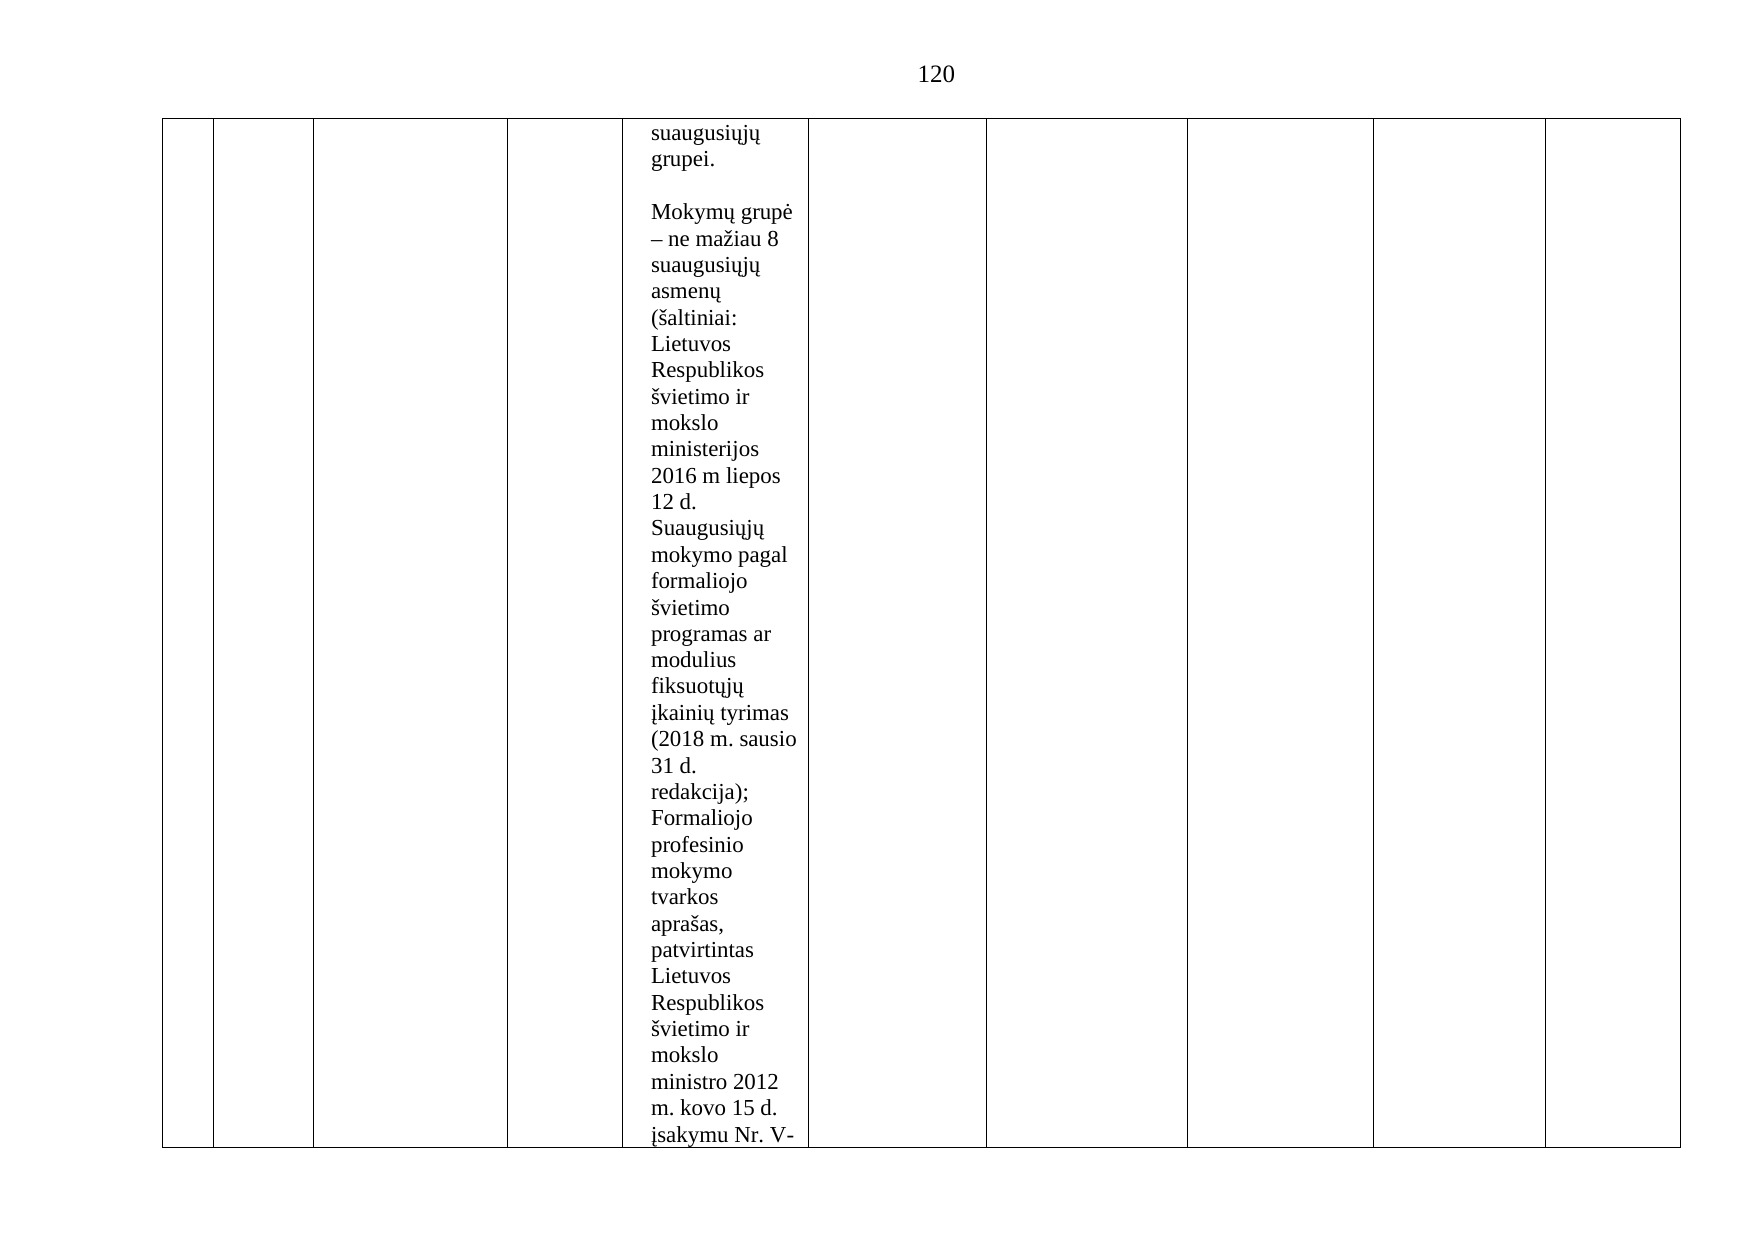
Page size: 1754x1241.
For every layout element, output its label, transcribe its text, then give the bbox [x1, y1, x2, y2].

table_cell [214, 119, 313, 1147]
table_cell [809, 119, 986, 1147]
table_cell [508, 119, 622, 1147]
table_cell [1374, 119, 1545, 1147]
table_cell [1546, 119, 1680, 1147]
table_cell [987, 119, 1187, 1147]
table_cell suaugusiųjų grupei. Mokymų grupė – ne mažiau 8 suaugusiųjų asmenų (šaltiniai: Lietuvos Respublikos švietimo ir mokslo ministerijos 2016 m liepos 12 d. Suaugusiųjų mokymo pagal formaliojo švietimo programas ar modulius fiksuotųjų įkainių tyrimas (2018 m. sausio 31 d. redakcija); Formaliojo profesinio mokymo tvarkos aprašas, patvirtintas Lietuvos Respublikos švietimo ir mokslo ministro 2012 m. kovo 15 d. įsakymu Nr. V- [623, 119, 808, 1147]
table_cell [1188, 119, 1373, 1147]
table_cell [314, 119, 507, 1147]
table_cell [163, 119, 213, 1147]
